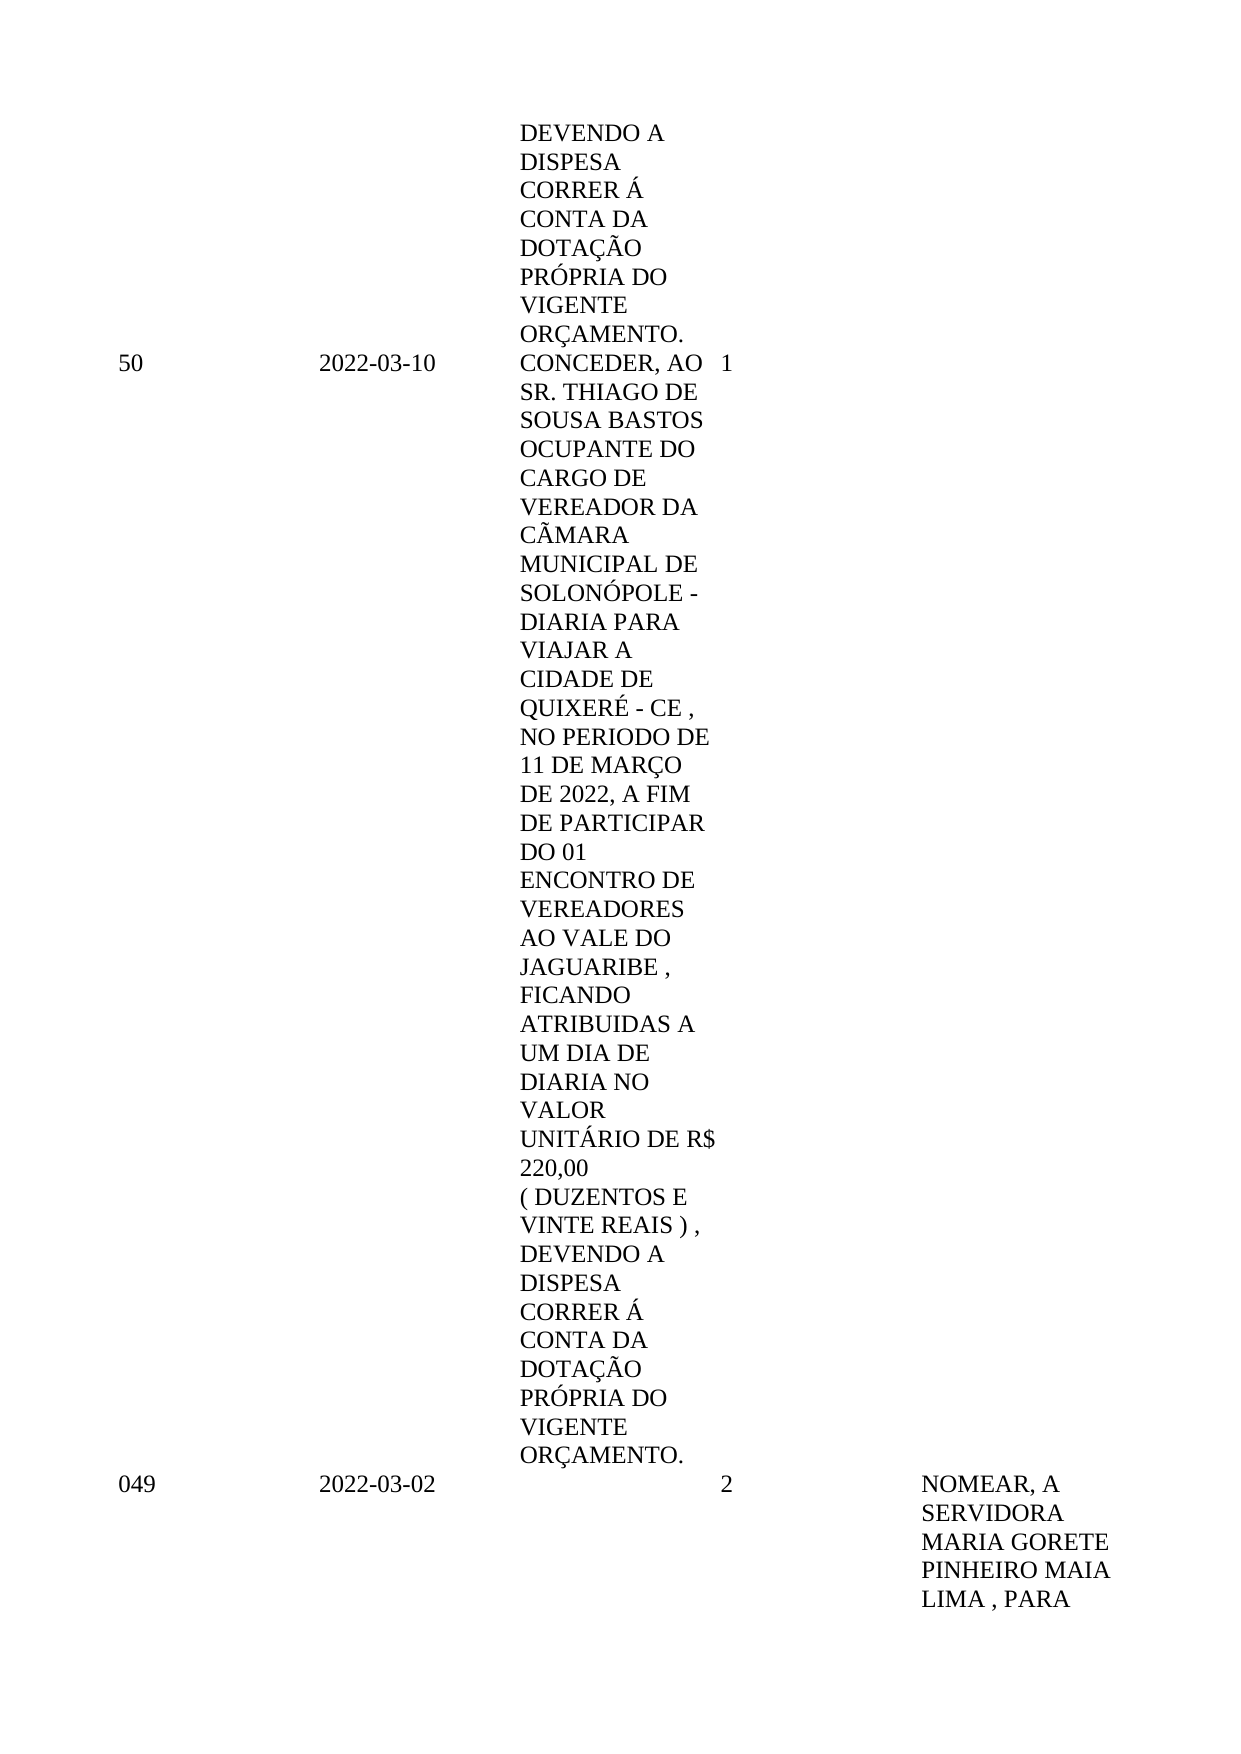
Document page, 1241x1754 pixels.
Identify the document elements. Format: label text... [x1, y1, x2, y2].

table_cell CONCEDER, AO SR. THIAGO DE SOUSA BASTOS OCUPANTE DO CARGO DE VEREADOR DA CÃMARA MUNICIPAL DE SOLONÓPOLE - DIARIA PARA VIAJAR A CIDADE DE QUIXERÉ - CE , NO PERIODO DE 11 DE MARÇO DE 2022, A FIM DE PARTICIPAR DO 01 ENCONTRO DE VEREADORES AO VALE DO JAGUARIBE , FICANDO ATRIBUIDAS A UM DIA DE DIARIA NO VALOR UNITÁRIO DE R$ 220,00 ( DUZENTOS E VINTE REAIS ) , DEVENDO A DISPESA CORRER Á CONTA DA DOTAÇÃO PRÓPRIA DO VIGENTE ORÇAMENTO. [520, 348, 720, 1469]
table_cell 2022-03-02 [319, 1469, 519, 1613]
table_cell NOMEAR, A SERVIDORA MARIA GORETE PINHEIRO MAIA LIMA , PARA [921, 1469, 1122, 1613]
table_cell [319, 118, 519, 348]
table_cell [720, 118, 921, 348]
table_cell 049 [118, 1469, 319, 1613]
table_cell 2022-03-10 [319, 348, 519, 1469]
table_cell [921, 118, 1122, 348]
table_cell 1 [720, 348, 921, 1469]
table_cell DEVENDO A DISPESA CORRER Á CONTA DA DOTAÇÃO PRÓPRIA DO VIGENTE ORÇAMENTO. [520, 118, 720, 348]
table_cell 50 [118, 348, 319, 1469]
table_cell 2 [720, 1469, 921, 1613]
table_cell [520, 1469, 720, 1613]
table_cell [921, 348, 1122, 1469]
table_cell [118, 118, 319, 348]
